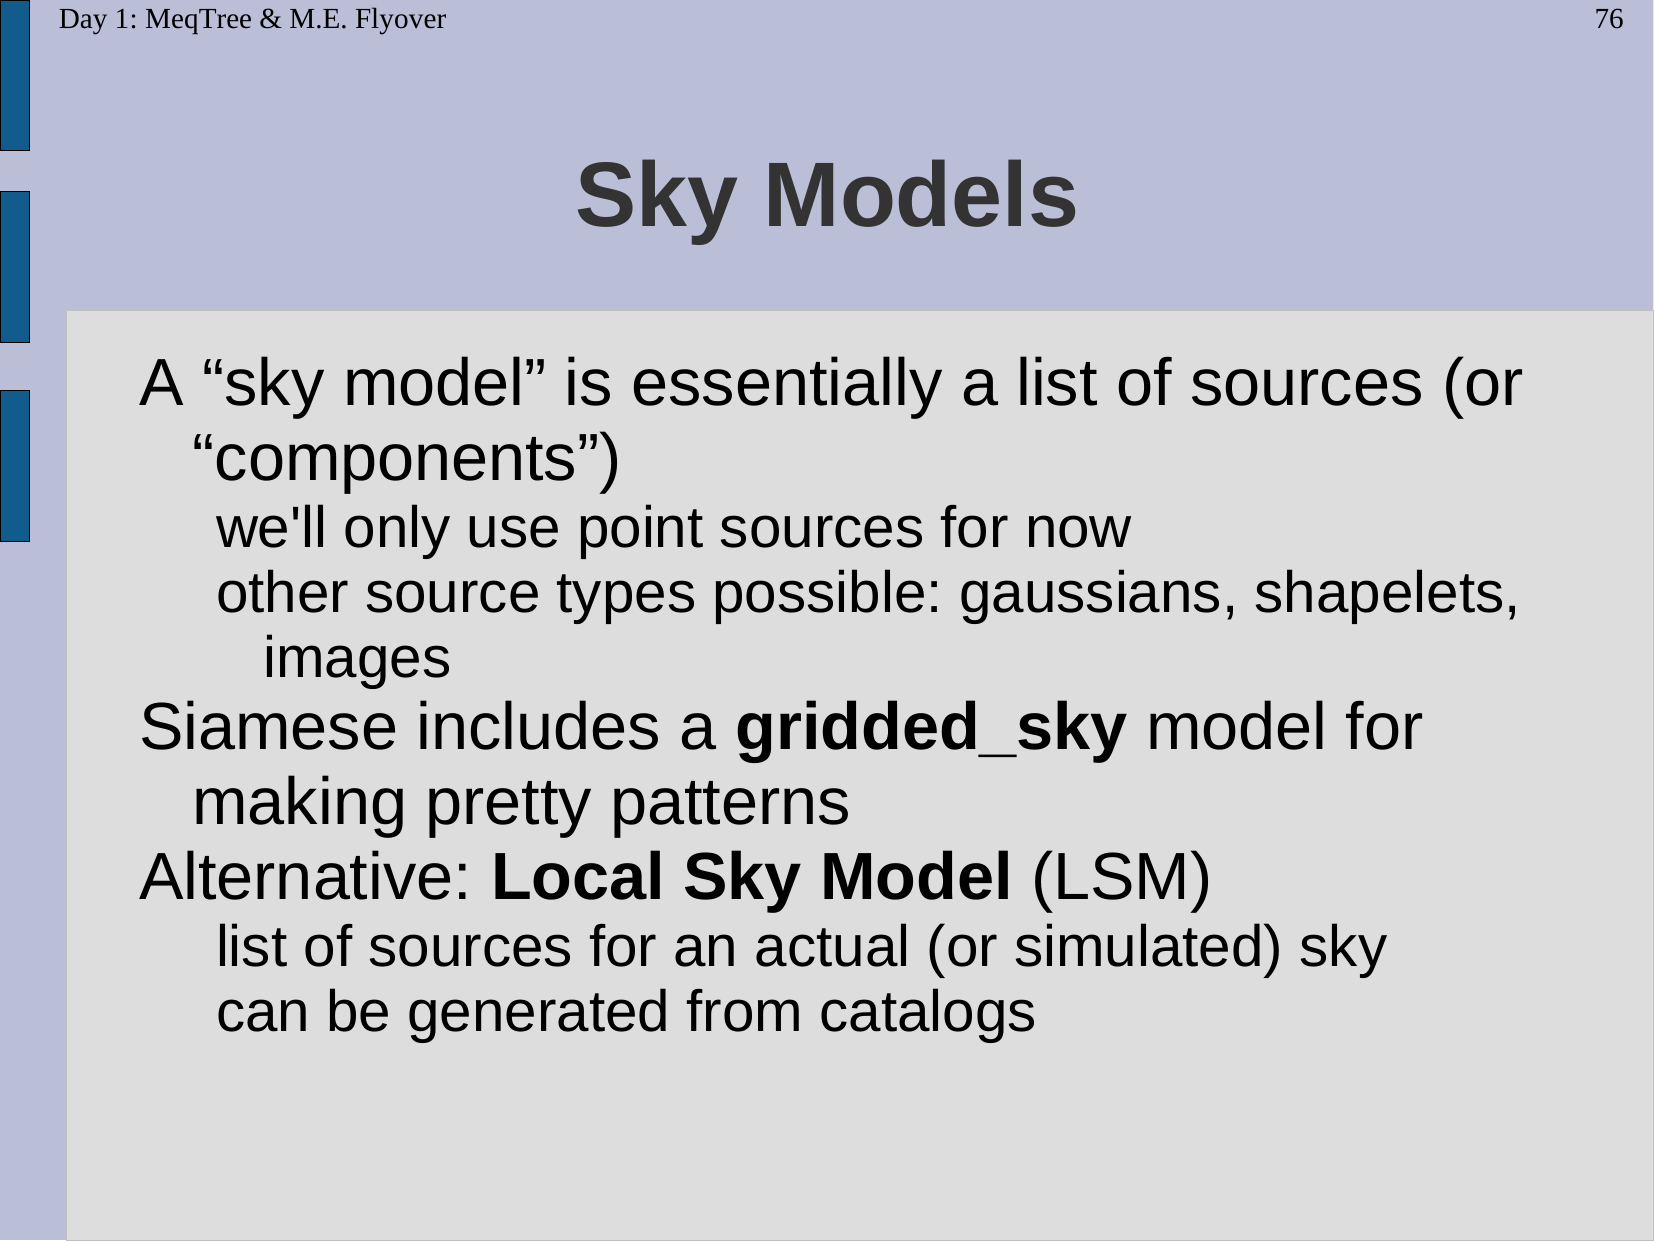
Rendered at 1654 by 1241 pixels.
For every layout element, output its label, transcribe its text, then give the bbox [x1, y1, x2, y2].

list A “sky model” is essentially a list of sources (or “components”) we'll only use point sources for now other source types possible: gaussians, shapelets, images Siamese includes a gridded_sky model for making pretty patterns Alternative: Local Sky Model (LSM) list of sources for an actual (or simulated) sky can be generated from catalogs [121, 344, 1534, 1112]
title Sky Models [121, 98, 1534, 291]
